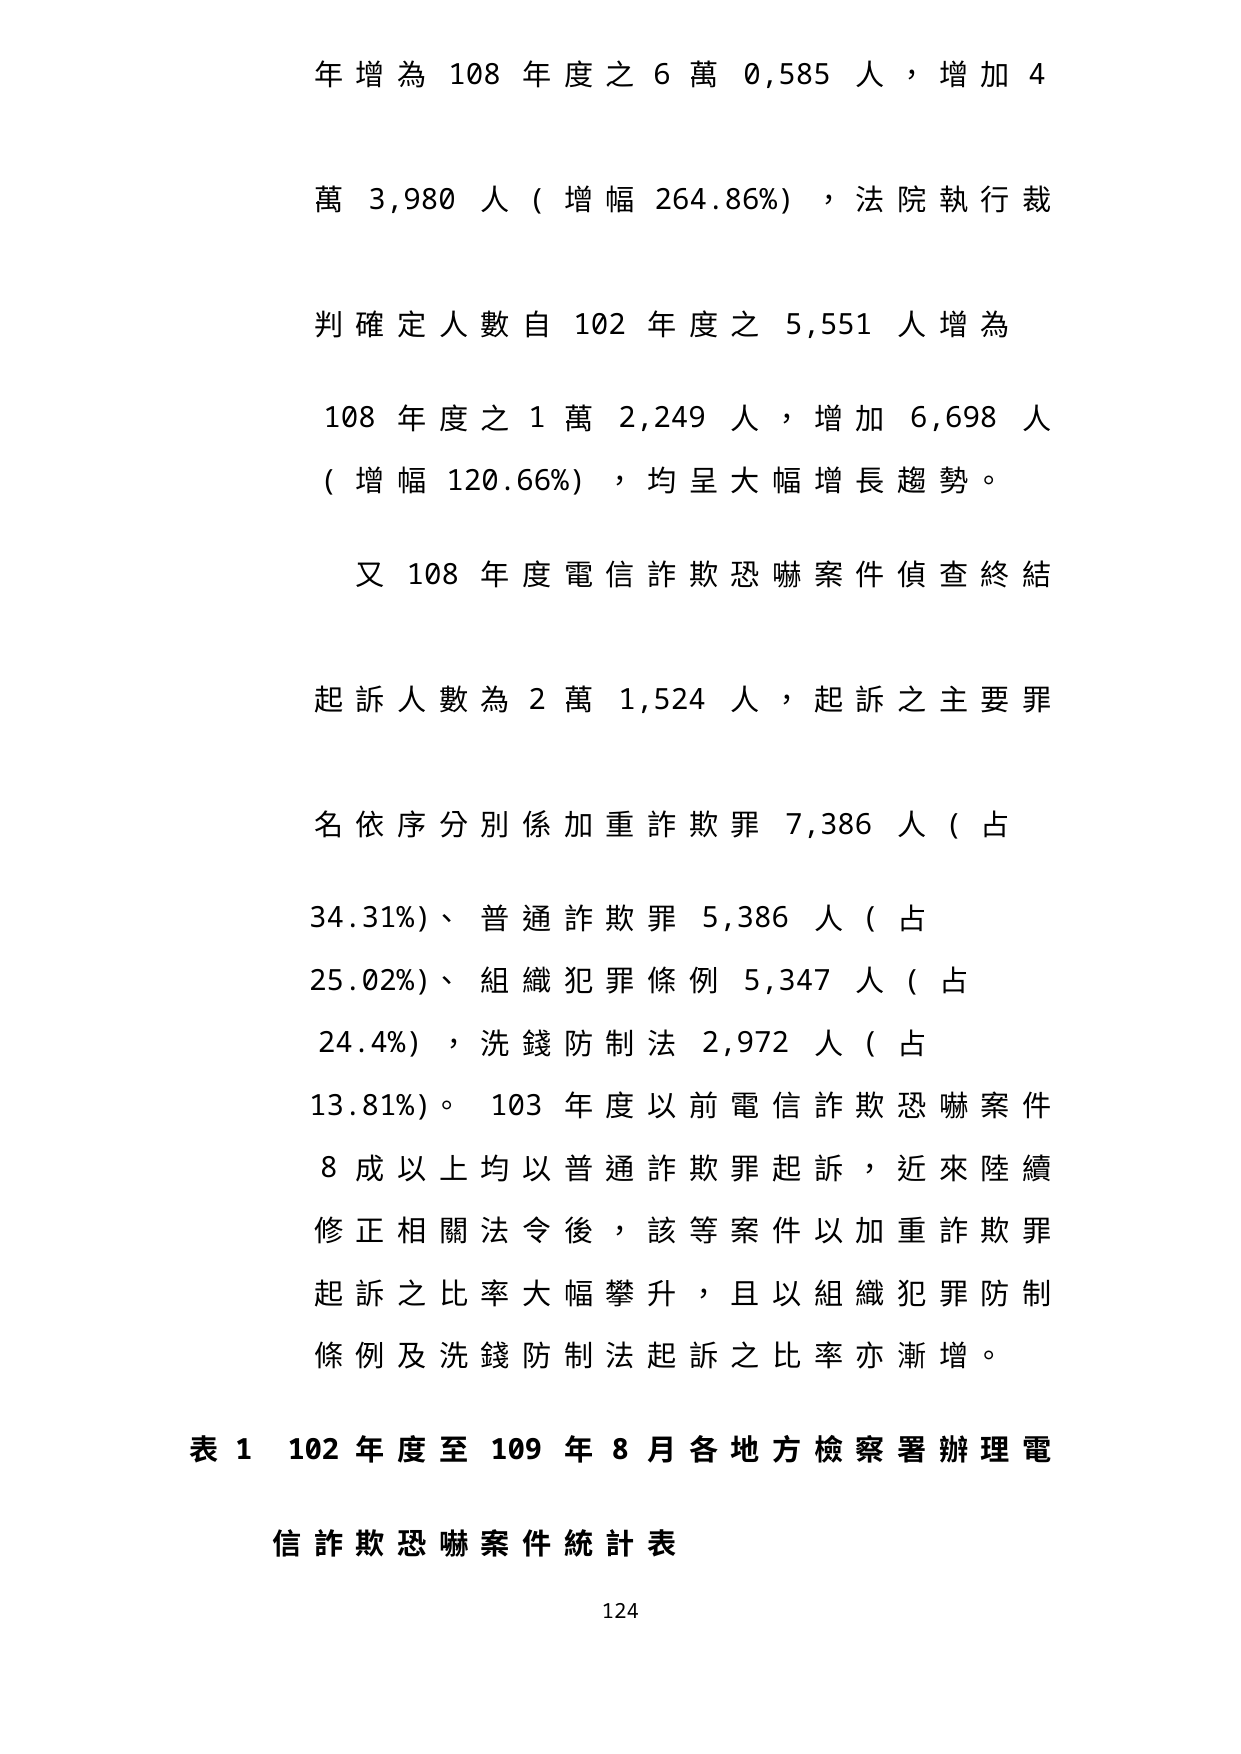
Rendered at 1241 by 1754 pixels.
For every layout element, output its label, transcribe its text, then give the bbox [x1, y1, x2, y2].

text 表1 102年度至109年8月各地方檢察署辦理電信詐欺恐嚇案件統計表 [183, 1375, 1058, 1562]
text 年增為108年度之6萬0,585人，增加4萬3,980人(增幅264.86%)，法院執行裁判確定人數自102年度之5,551人增為108年度之1萬2,249人，增加6,698人(增幅120.66%)，均呈大幅增長趨勢。 [271, 0, 1058, 500]
text 又108年度電信詐欺恐嚇案件偵查終結起訴人數為2萬1,524人，起訴之主要罪名依序分別係加重詐欺罪7,386人(占34.31%)、普通詐欺罪5,386人(占25.02%)、組織犯罪條例5,347人(占24.4%)，洗錢防制法2,972人(占13.81%)。103年度以前電信詐欺恐嚇案件8成以上均以普通詐欺罪起訴，近來陸續修正相關法令後，該等案件以加重詐欺罪起訴之比率大幅攀升，且以組織犯罪防制條例及洗錢防制法起訴之比率亦漸增。 [271, 500, 1058, 1375]
